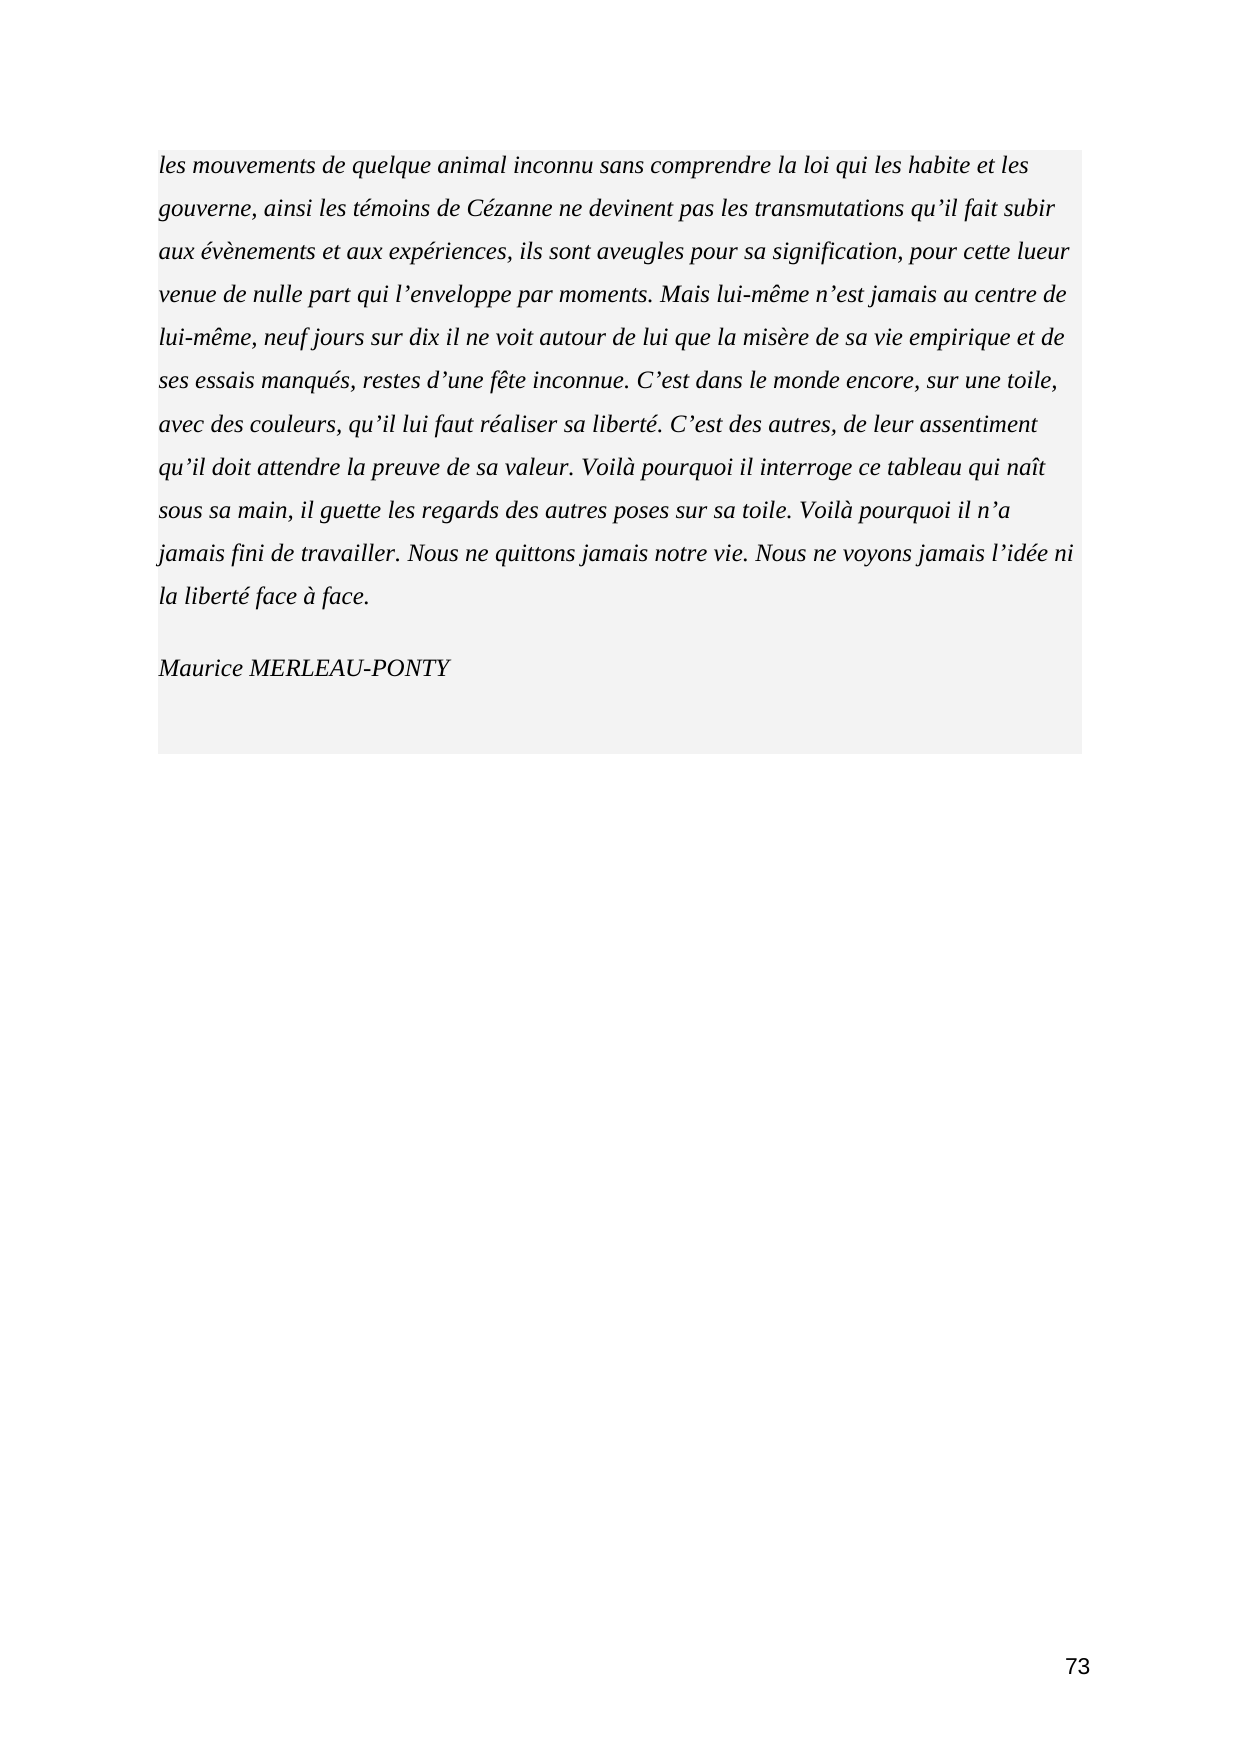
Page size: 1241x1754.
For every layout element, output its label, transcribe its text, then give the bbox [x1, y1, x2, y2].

text Maurice MERLEAU-PONTY [158, 653, 1082, 682]
text les mouvements de quelque animal inconnu sans comprendre la loi qui les habite et les gouverne, ainsi les témoins de Cézanne ne devinent pas les transmutations qu’il fait subir aux évènements et aux expériences, ils sont aveugles pour sa signification, pour cette lueur venue de nulle part qui l’enveloppe par moments. Mais lui-même n’est jamais au centre de lui-même, neuf jours sur dix il ne voit autour de lui que la misère de sa vie empirique et de ses essais manqués, restes d’une fête inconnue. C’est dans le monde encore, sur une toile, avec des couleurs, qu’il lui faut réaliser sa liberté. C’est des autres, de leur assentiment qu’il doit attendre la preuve de sa valeur. Voilà pourquoi il interroge ce tableau qui naît sous sa main, il guette les regards des autres poses sur sa toile. Voilà pourquoi il n’a jamais fini de travailler. Nous ne quittons jamais notre vie. Nous ne voyons jamais l’idée ni la liberté face à face. [158, 150, 1082, 610]
